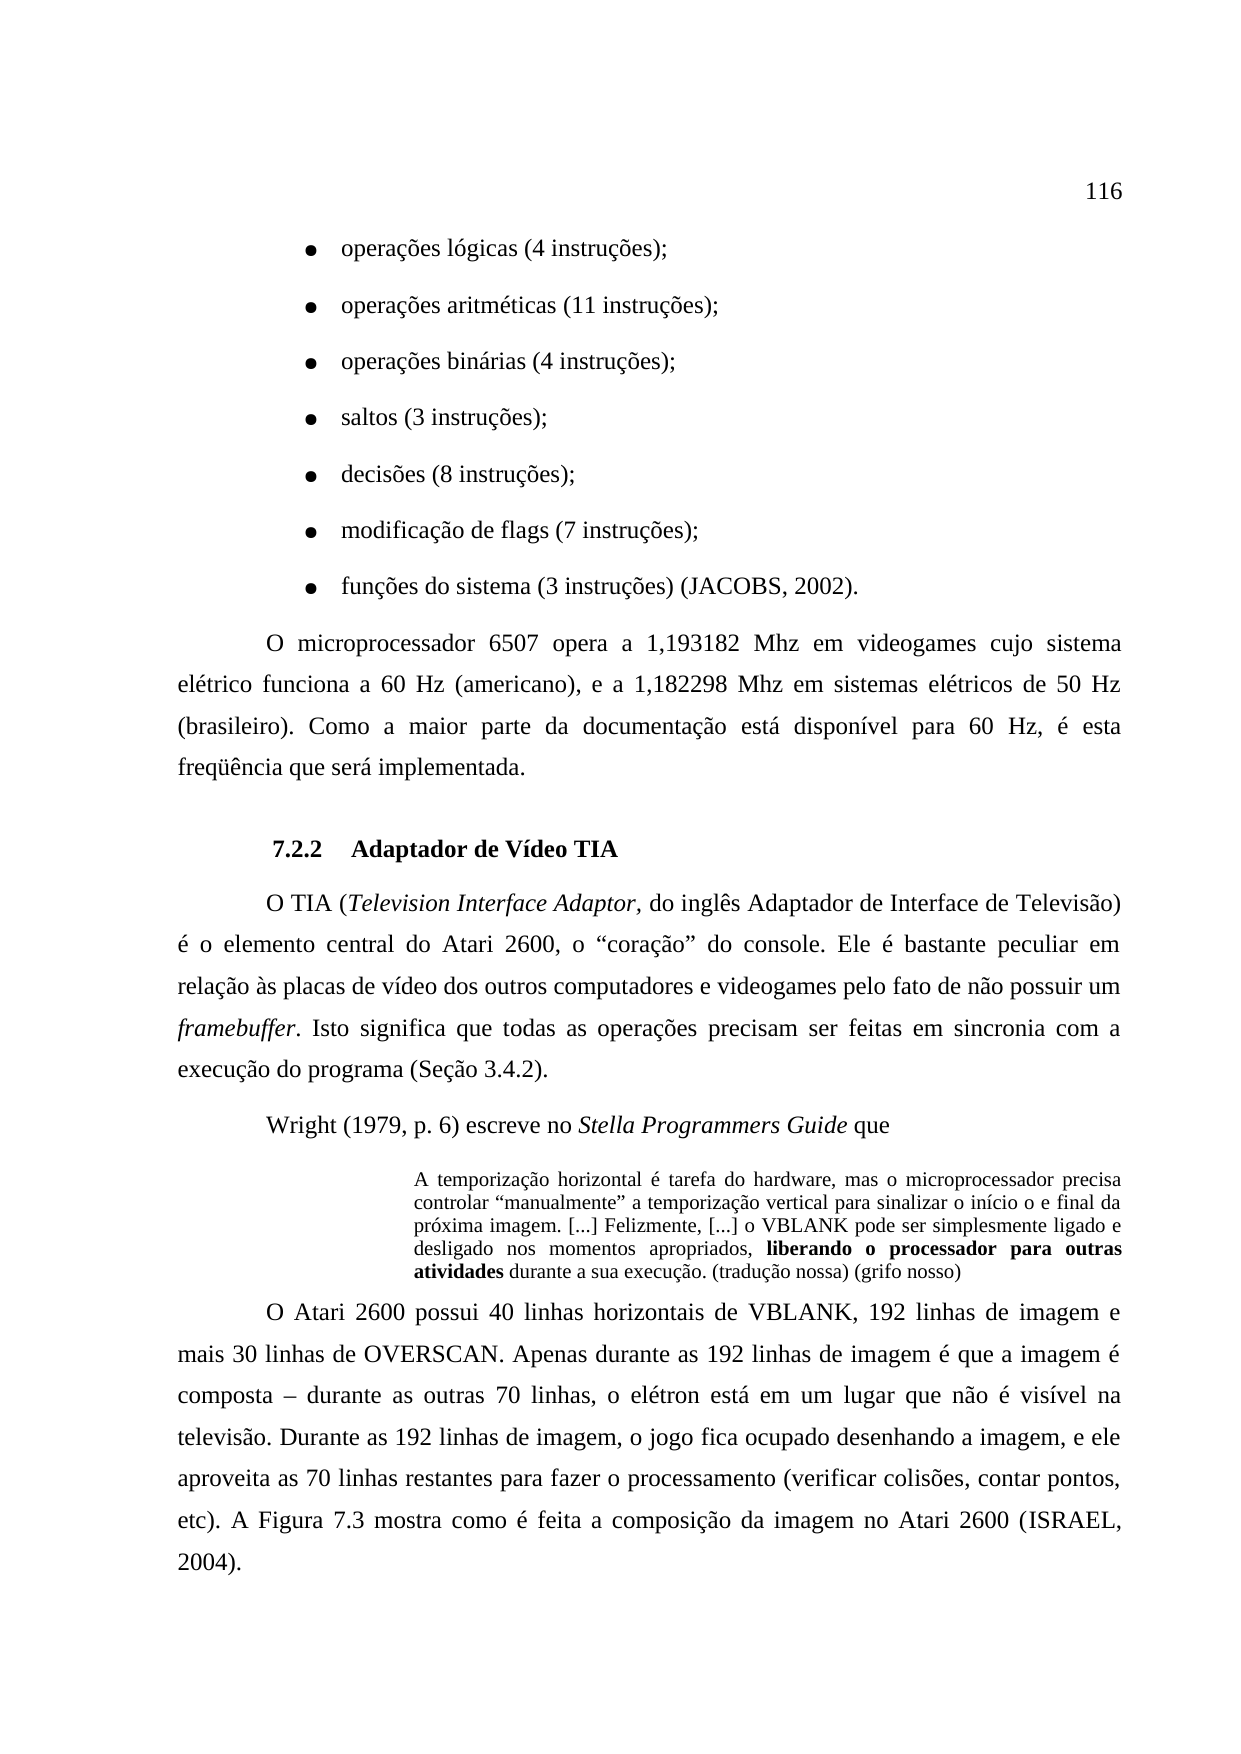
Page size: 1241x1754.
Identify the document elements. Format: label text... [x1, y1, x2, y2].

list funções do sistema (3 instruções) (JACOBS, 2002). [215, 572, 1122, 600]
text O Atari 2600 possui 40 linhas horizontais de VBLANK, 192 linhas de imagem e mais 30 linhas de OVERSCAN. Apenas durante as 192 linhas de imagem é que a imagem é composta – durante as outras 70 linhas, o elétron está em um lugar que não é visível na televisão. Durante as 192 linhas de imagem, o jogo fica ocupado desenhando a imagem, e ele aproveita as 70 linhas restantes para fazer o processamento (verificar colisões, contar pontos, etc). A Figura 7.3 mostra como é feita a composição da imagem no Atari 2600 (ISRAEL, 2004). [177, 1298, 1122, 1575]
subtitle Adaptador de Vídeo TIA [177, 835, 1122, 863]
list operações aritméticas (11 instruções); [215, 291, 1122, 318]
list operações lógicas (4 instruções); [215, 234, 1122, 262]
list saltos (3 instruções); [215, 403, 1122, 431]
list operações binárias (4 instruções); [215, 347, 1122, 375]
text O microprocessador 6507 opera a 1,193182 Mhz em videogames cujo sistema elétrico funciona a 60 Hz (americano), e a 1,182298 Mhz em sistemas elétricos de 50 Hz (brasileiro). Como a maior parte da documentação está disponível para 60 Hz, é esta freqüência que será implementada. [177, 629, 1122, 781]
list modificação de flags (7 instruções); [215, 516, 1122, 544]
text O TIA (Television Interface Adaptor, do inglês Adaptador de Interface de Televisão) é o elemento central do Atari 2600, o “coração” do console. Ele é bastante peculiar em relação às placas de vídeo dos outros computadores e videogames pelo fato de não possuir um framebuffer. Isto significa que todas as operações precisam ser feitas em sincronia com a execução do programa (Seção 3.4.2). [177, 889, 1122, 1083]
text Wright (1979, p. 6) escreve no Stella Programmers Guide que [177, 1112, 1122, 1139]
list decisões (8 instruções); [215, 460, 1122, 487]
text A temporização horizontal é tarefa do hardware, mas o microprocessador precisa controlar “manualmente” a temporização vertical para sinalizar o início o e final da próxima imagem. [...] Felizmente, [...] o VBLANK pode ser simplesmente ligado e desligado nos momentos apropriados, liberando o processador para outras atividades durante a sua execução. (tradução nossa) (grifo nosso) [413, 1168, 1122, 1283]
